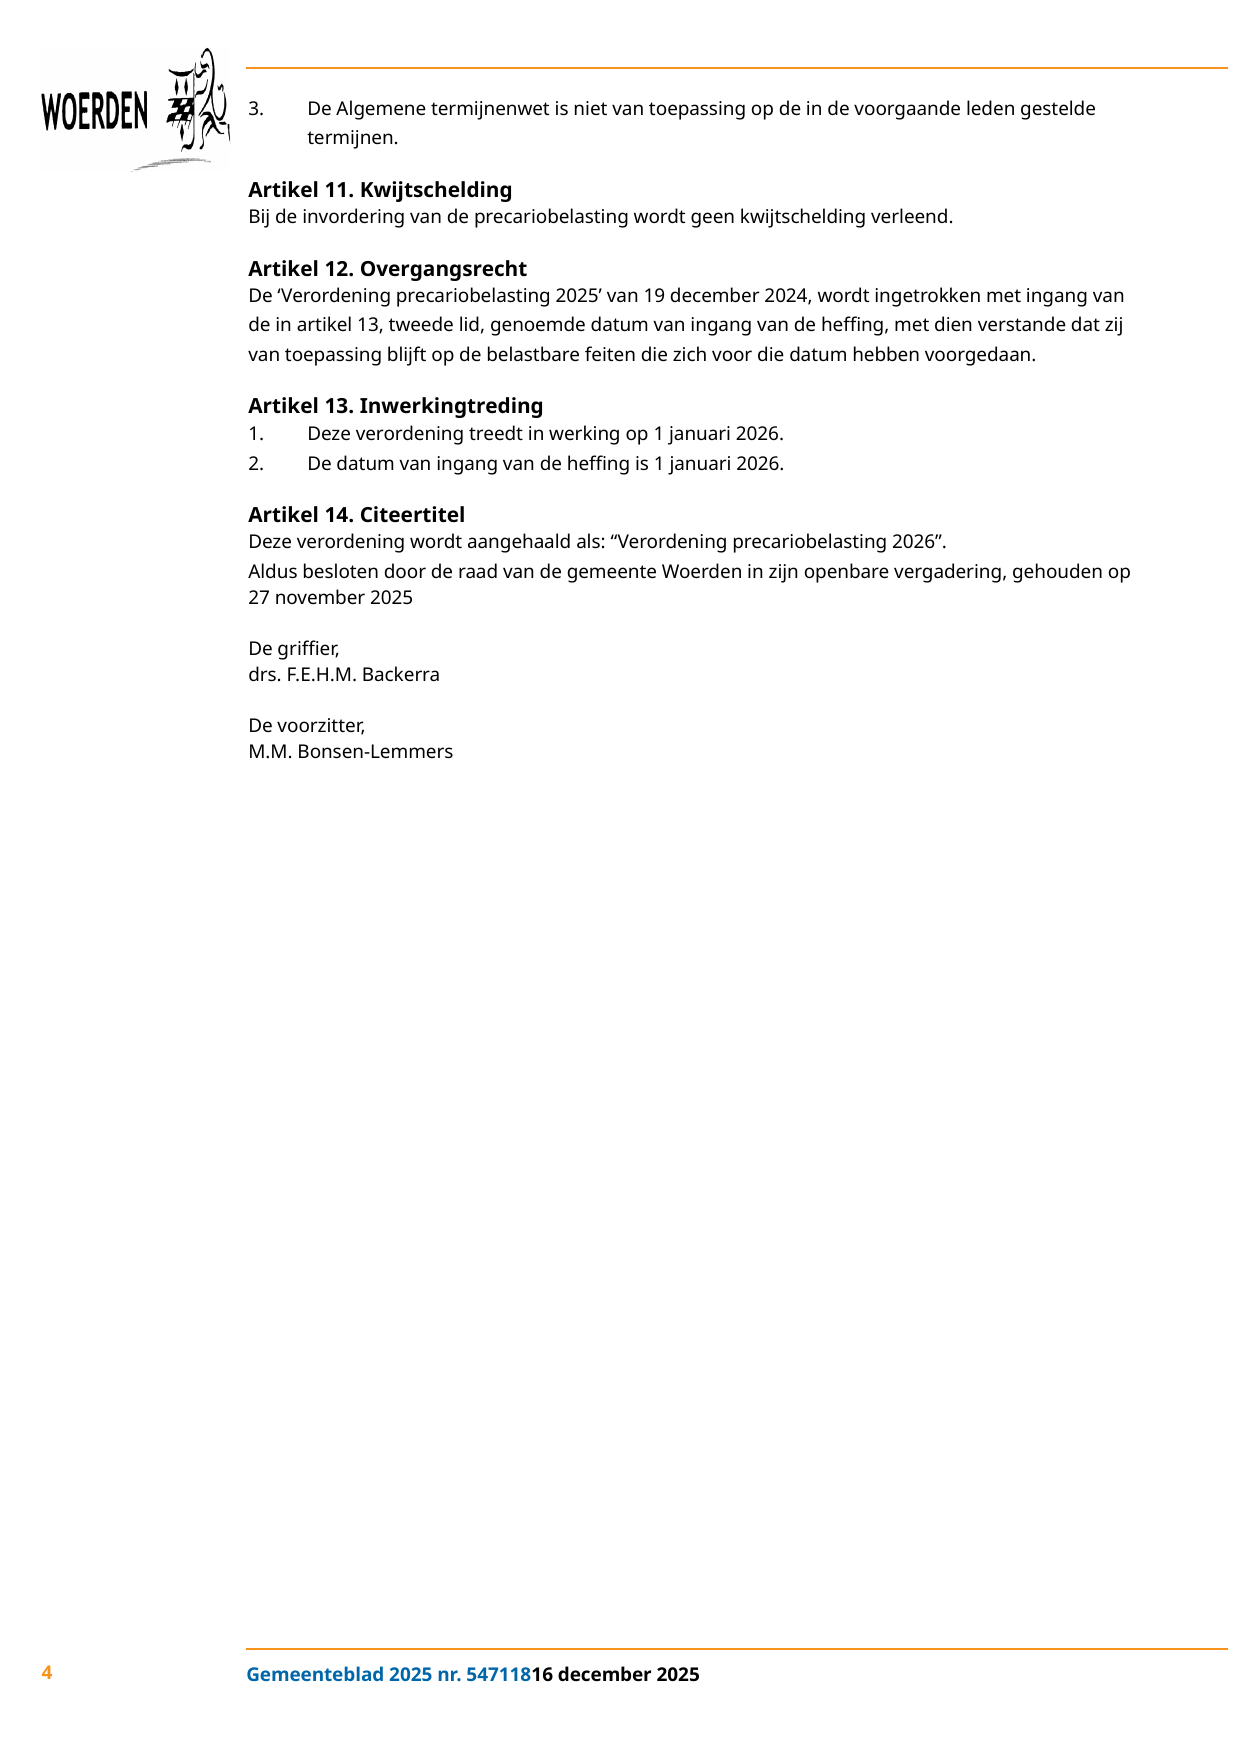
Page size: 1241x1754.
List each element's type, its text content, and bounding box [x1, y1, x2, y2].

text De voorzitter, [248, 712, 1152, 738]
text Artikel 14. Citeertitel [248, 500, 1152, 528]
list Deze verordening treedt in werking op 1 januari 2026. [248, 420, 1152, 446]
text Bij de invordering van de precariobelasting wordt geen kwijtschelding verleend. [248, 203, 1152, 229]
text Deze verordening wordt aangehaald als: “Verordening precariobelasting 2026”. [248, 528, 1152, 554]
text Aldus besloten door de raad van de gemeente Woerden in zijn openbare vergadering, gehouden op 27 november 2025 [248, 558, 1152, 609]
text drs. F.E.H.M. Backerra [248, 661, 1152, 687]
list De Algemene termijnenwet is niet van toepassing op de in de voorgaande leden gestelde termijnen. [248, 95, 1152, 150]
picture [41, 47, 231, 172]
text Artikel 13. Inwerkingtreding [248, 392, 1152, 420]
list De datum van ingang van de heffing is 1 januari 2026. [248, 450, 1152, 475]
text De griffier, [248, 635, 1152, 661]
text M.M. Bonsen-Lemmers [248, 738, 1152, 764]
text Artikel 11. Kwijtschelding [248, 175, 1152, 203]
text Artikel 12. Overgangsrecht [248, 254, 1152, 282]
text De ‘Verordening precariobelasting 2025’ van 19 december 2024, wordt ingetrokken met ingang van de in artikel 13, tweede lid, genoemde datum van ingang van de heffing, met dien verstande dat zij van toepassing blijft op de belastbare feiten die zich voor die datum hebben voorgedaan. [248, 282, 1152, 367]
